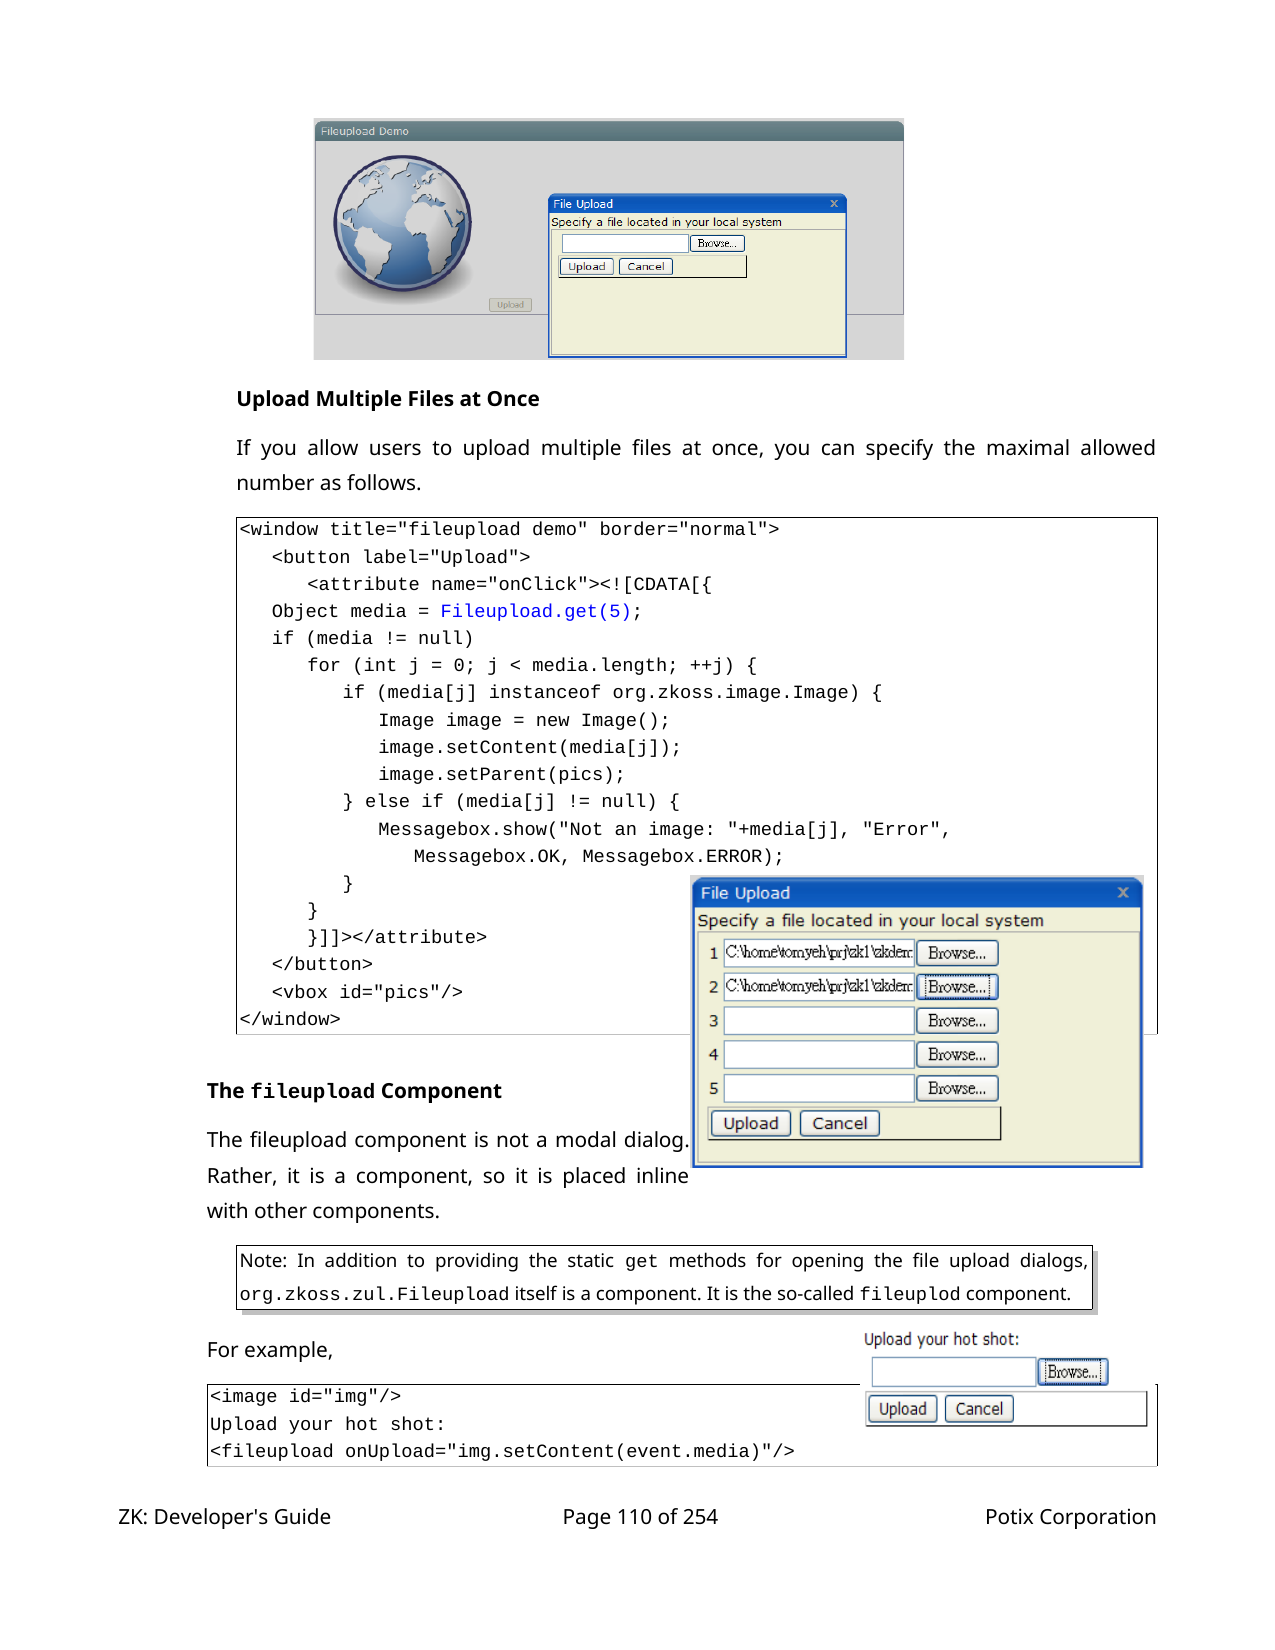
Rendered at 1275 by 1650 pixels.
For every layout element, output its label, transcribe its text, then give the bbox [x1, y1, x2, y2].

text image.setParent(pics); [237, 762, 1157, 786]
text for (int j = 0; j < media.length; ++j) { [237, 653, 1157, 677]
text if (media != null) [237, 626, 1157, 650]
text Note: In addition to providing the static get methods for opening the file upload dialogs, org.zkoss.zul.Fileupload itself is a component. It is the so-called fileuplod component. [237, 1246, 1092, 1309]
text The fileupload component is not a modal dialog. Rather, it is a component, so it is placed inline with other components. [207, 1126, 1157, 1224]
picture [313, 118, 905, 360]
text } [237, 898, 690, 922]
text if (media[j] instanceof org.zkoss.image.Image) { [237, 680, 1157, 705]
text } [237, 871, 1157, 895]
text <attribute name="onClick"><![CDATA[{ [237, 572, 1157, 596]
text Messagebox.OK, Messagebox.ERROR); [237, 843, 1157, 868]
text [1144, 898, 1157, 922]
text Messagebox.show("Not an image: "+media[j], "Error", [237, 816, 1157, 841]
text Object media = Fileupload.get(5); [237, 599, 1157, 623]
subtitle Upload Multiple Files at Once [236, 360, 1157, 413]
subtitle The fileupload Component [207, 1076, 690, 1105]
text <window title="fileupload demo" border="normal"> [237, 518, 1157, 542]
picture [690, 875, 1144, 1168]
text <button label="Upload"> [237, 544, 1157, 569]
text image.setContent(media[j]); [237, 735, 1157, 759]
text <vbox id="pics"/> [237, 979, 690, 1004]
picture [860, 1328, 1156, 1432]
text If you allow users to upload multiple files at once, you can specify the maximal allowed number as follows. [236, 433, 1157, 497]
text }]]></attribute> [237, 925, 690, 949]
text </button> [237, 952, 690, 977]
text [1144, 1007, 1157, 1034]
text } else if (media[j] != null) { [237, 789, 1157, 813]
text Image image = new Image(); [237, 708, 1157, 732]
text Upload your hot shot: [208, 1411, 1157, 1436]
text <image id="img"/> [208, 1385, 860, 1408]
text [1144, 952, 1157, 977]
text </window> [237, 1007, 690, 1034]
text For example, [207, 1335, 860, 1363]
text <fileupload onUpload="img.setContent(event.media)"/> [208, 1438, 1157, 1466]
